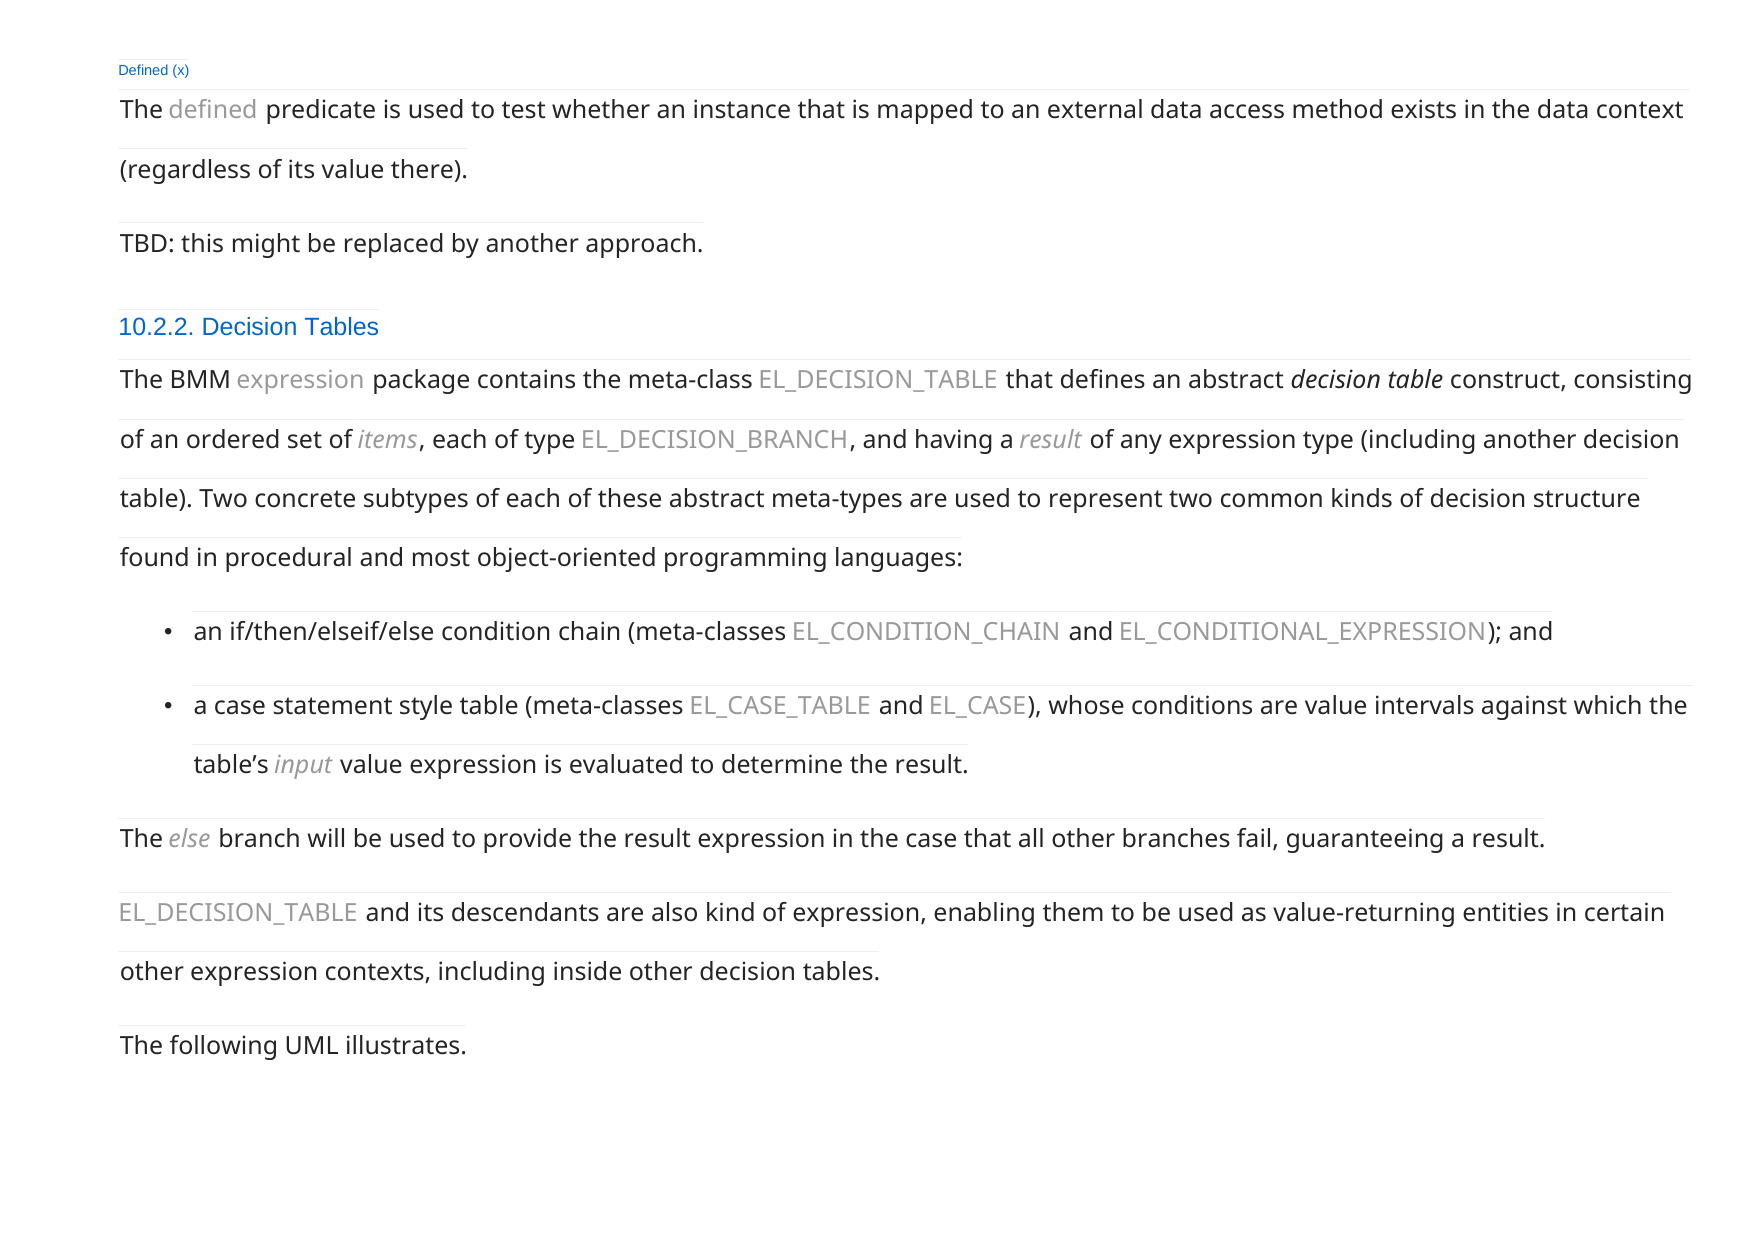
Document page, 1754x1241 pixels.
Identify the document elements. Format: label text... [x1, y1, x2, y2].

subtitle Defined (x) [118, 59, 1695, 79]
list an if/then/elseif/else condition chain (meta-classes EL_CONDITION_CHAIN and EL_CONDITIONAL_EXPRESSION); and [162, 611, 1695, 648]
text TBD: this might be replaced by another approach. [118, 222, 1695, 259]
text The BMM expression package contains the meta-class EL_DECISION_TABLE that defines an abstract decision table construct, consisting of an ordered set of items, each of type EL_DECISION_BRANCH, and having a result of any expression type (including another decision table). Two concrete subtypes of each of these abstract meta-types are used to represent two common kinds of decision structure found in procedural and most object-oriented programming languages: [118, 359, 1695, 574]
list a case statement style table (meta-classes EL_CASE_TABLE and EL_CASE), whose conditions are value intervals against which the table’s input value expression is evaluated to determine the result. [162, 685, 1695, 781]
text The defined predicate is used to test whether an instance that is mapped to an external data access method exists in the data context (regardless of its value there). [118, 89, 1695, 185]
text The following UML illustrates. [118, 1025, 1695, 1062]
text The else branch will be used to provide the result expression in the case that all other branches fail, guaranteeing a result. [118, 818, 1695, 855]
subtitle 10.2.2. Decision Tables [118, 308, 1695, 340]
text EL_DECISION_TABLE and its descendants are also kind of expression, enabling them to be used as value-returning entities in certain other expression contexts, including inside other decision tables. [118, 892, 1695, 988]
